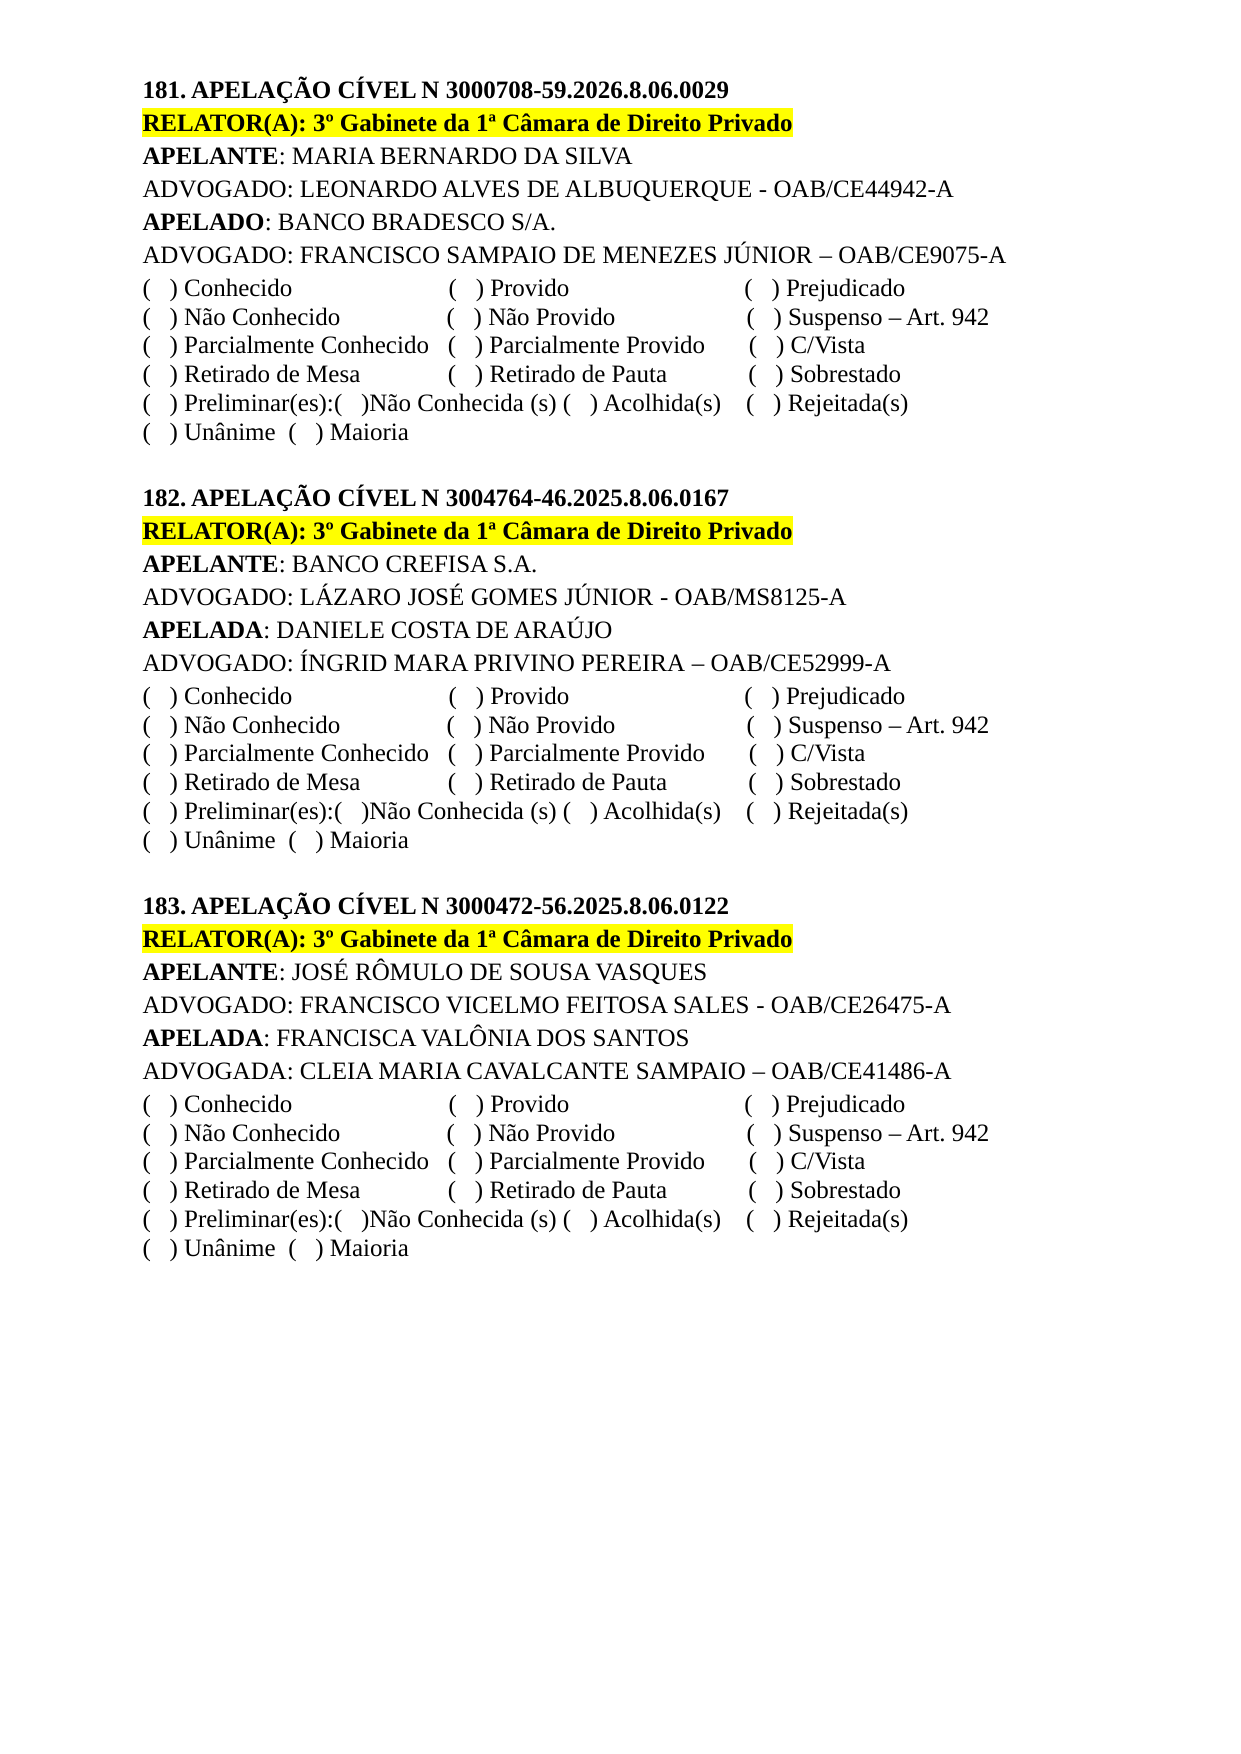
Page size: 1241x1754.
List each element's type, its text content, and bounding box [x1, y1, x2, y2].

text ( ) Não Conhecido ( ) Não Provido ( ) Suspenso – Art. 942 [142, 710, 1158, 738]
text ( ) Não Conhecido ( ) Não Provido ( ) Suspenso – Art. 942 [142, 302, 1158, 331]
text ( ) Unânime ( ) Maioria 182. APELAÇÃO CÍVEL N 3004764-46.2025.8.06.0167 RELATOR(A): 3º Gabinete da 1ª Câmara de Direito Privado APELANTE: BANCO CREFISA S.A. ADVOGADO: LÁZARO JOSÉ GOMES JÚNIOR - OAB/MS8125-A APELADA: DANIELE COSTA DE ARAÚJO ADVOGADO: ÍNGRID MARA PRIVINO PEREIRA – OAB/CE52999-A [142, 417, 1141, 677]
text ( ) Preliminar(es):( )Não Conhecida (s) ( ) Acolhida(s) ( ) Rejeitada(s) [142, 796, 1158, 825]
text ( ) Preliminar(es):( )Não Conhecida (s) ( ) Acolhida(s) ( ) Rejeitada(s) [142, 1204, 1158, 1233]
text ( ) Retirado de Mesa ( ) Retirado de Pauta ( ) Sobrestado [142, 359, 1158, 388]
text ( ) Conhecido ( ) Provido ( ) Prejudicado [142, 1089, 1141, 1118]
text ( ) Parcialmente Conhecido ( ) Parcialmente Provido ( ) C/Vista [142, 1146, 1158, 1175]
text ( ) Conhecido ( ) Provido ( ) Prejudicado [142, 273, 1141, 302]
text ( ) Unânime ( ) Maioria 183. APELAÇÃO CÍVEL N 3000472-56.2025.8.06.0122 RELATOR(A): 3º Gabinete da 1ª Câmara de Direito Privado APELANTE: JOSÉ RÔMULO DE SOUSA VASQUES ADVOGADO: FRANCISCO VICELMO FEITOSA SALES - OAB/CE26475-A APELADA: FRANCISCA VALÔNIA DOS SANTOS ADVOGADA: CLEIA MARIA CAVALCANTE SAMPAIO – OAB/CE41486-A [142, 825, 1141, 1085]
text ( ) Conhecido ( ) Provido ( ) Prejudicado [142, 681, 1141, 710]
text ( ) Retirado de Mesa ( ) Retirado de Pauta ( ) Sobrestado [142, 1175, 1158, 1204]
text ( ) Unânime ( ) Maioria [142, 1233, 1141, 1327]
text ( ) Parcialmente Conhecido ( ) Parcialmente Provido ( ) C/Vista [142, 738, 1158, 767]
text ( ) Retirado de Mesa ( ) Retirado de Pauta ( ) Sobrestado [142, 767, 1158, 796]
text ( ) Não Conhecido ( ) Não Provido ( ) Suspenso – Art. 942 [142, 1118, 1158, 1146]
text ( ) Preliminar(es):( )Não Conhecida (s) ( ) Acolhida(s) ( ) Rejeitada(s) [142, 388, 1158, 417]
text 181. APELAÇÃO CÍVEL N 3000708-59.2026.8.06.0029 RELATOR(A): 3º Gabinete da 1ª Câmara de Direito Privado APELANTE: MARIA BERNARDO DA SILVA ADVOGADO: LEONARDO ALVES DE ALBUQUERQUE - OAB/CE44942-A APELADO: BANCO BRADESCO S/A. ADVOGADO: FRANCISCO SAMPAIO DE MENEZES JÚNIOR – OAB/CE9075-A [142, 75, 1141, 269]
text ( ) Parcialmente Conhecido ( ) Parcialmente Provido ( ) C/Vista [142, 331, 1158, 359]
